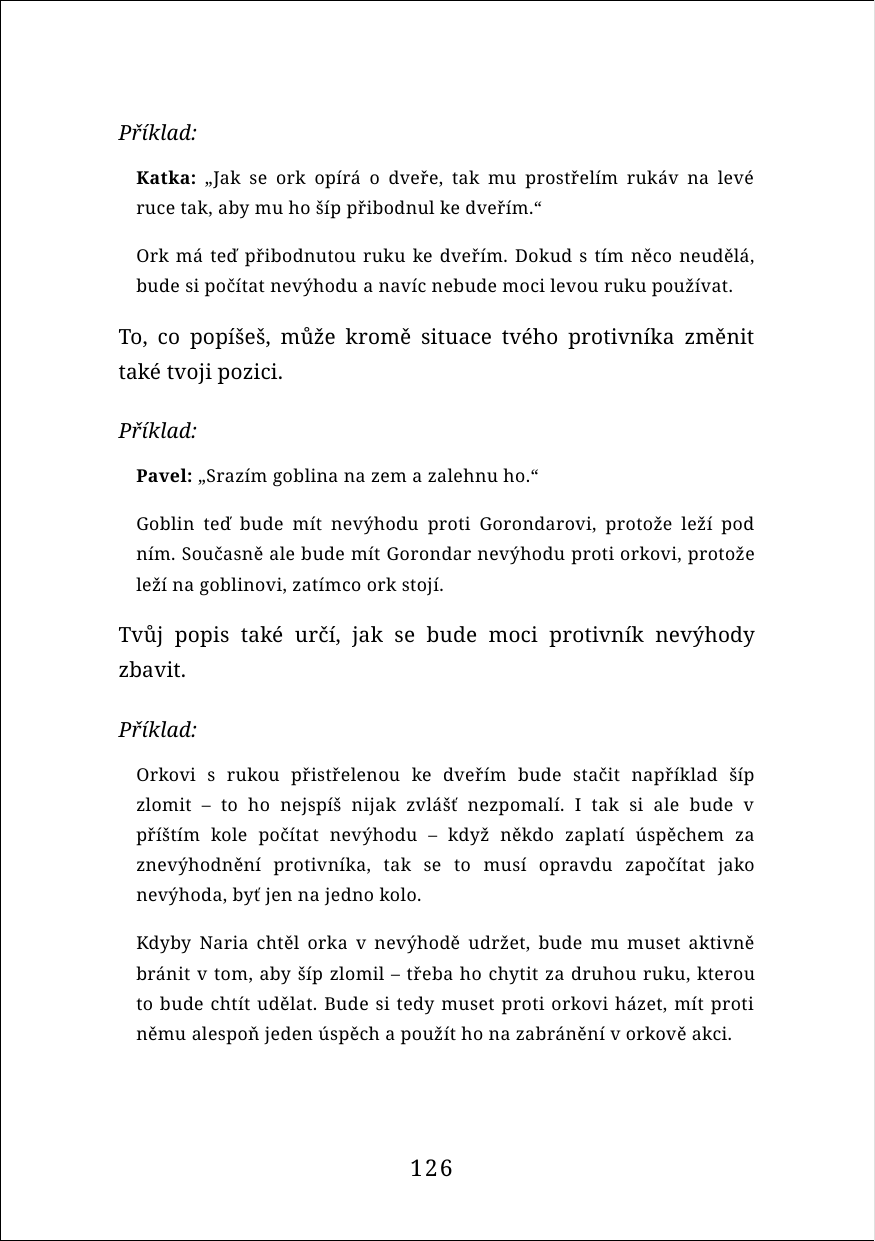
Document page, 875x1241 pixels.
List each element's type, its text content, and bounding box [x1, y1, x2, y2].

text Goblin teď bude mít nevýhodu proti Gorondarovi, protože leží pod ním. Současně ale bude mít Gorondar nevýhodu proti orkovi, protože leží na goblinovi, zatímco ork stojí. [136, 512, 756, 596]
text Katka: „Jak se ork opírá o dveře, tak mu prostřelím rukáv na levé ruce tak, aby mu ho šíp přibodnul ke dveřím.“ [136, 166, 756, 220]
text Kdyby Naria chtěl orka v nevýhodě udržet, bude mu muset aktivně bránit v tom, aby šíp zlomil – třeba ho chytit za druhou ruku, kterou to bude chtít udělat. Bude si tedy muset proti orkovi házet, mít proti němu alespoň jeden úspěch a použít ho na zabránění v orkově akci. [136, 931, 756, 1046]
text Pavel: „Srazím goblina na zem a zalehnu ho.“ [136, 464, 756, 488]
text Příklad: [118, 715, 756, 743]
text Orkovi s rukou přistřelenou ke dveřím bude stačit například šíp zlomit – to ho nejspíš nijak zvlášť nezpomalí. I tak si ale bude v příštím kole počítat nevýhodu – když někdo zaplatí úspěchem za znevýhodnění protivníka, tak se to musí opravdu započítat jako nevýhoda, byť jen na jedno kolo. [136, 762, 756, 907]
text To, co popíšeš, může kromě situace tvého protivníka změnit také tvoji pozici. [118, 322, 756, 386]
text Příklad: [118, 416, 756, 445]
text Ork má teď přibodnutou ruku ke dveřím. Dokud s tím něco neudělá, bude si počítat nevýhodu a navíc nebude moci levou ruku používat. [136, 244, 756, 298]
text Tvůj popis také určí, jak se bude moci protivník nevýhody zbavit. [118, 620, 756, 684]
text Příklad: [118, 118, 756, 147]
